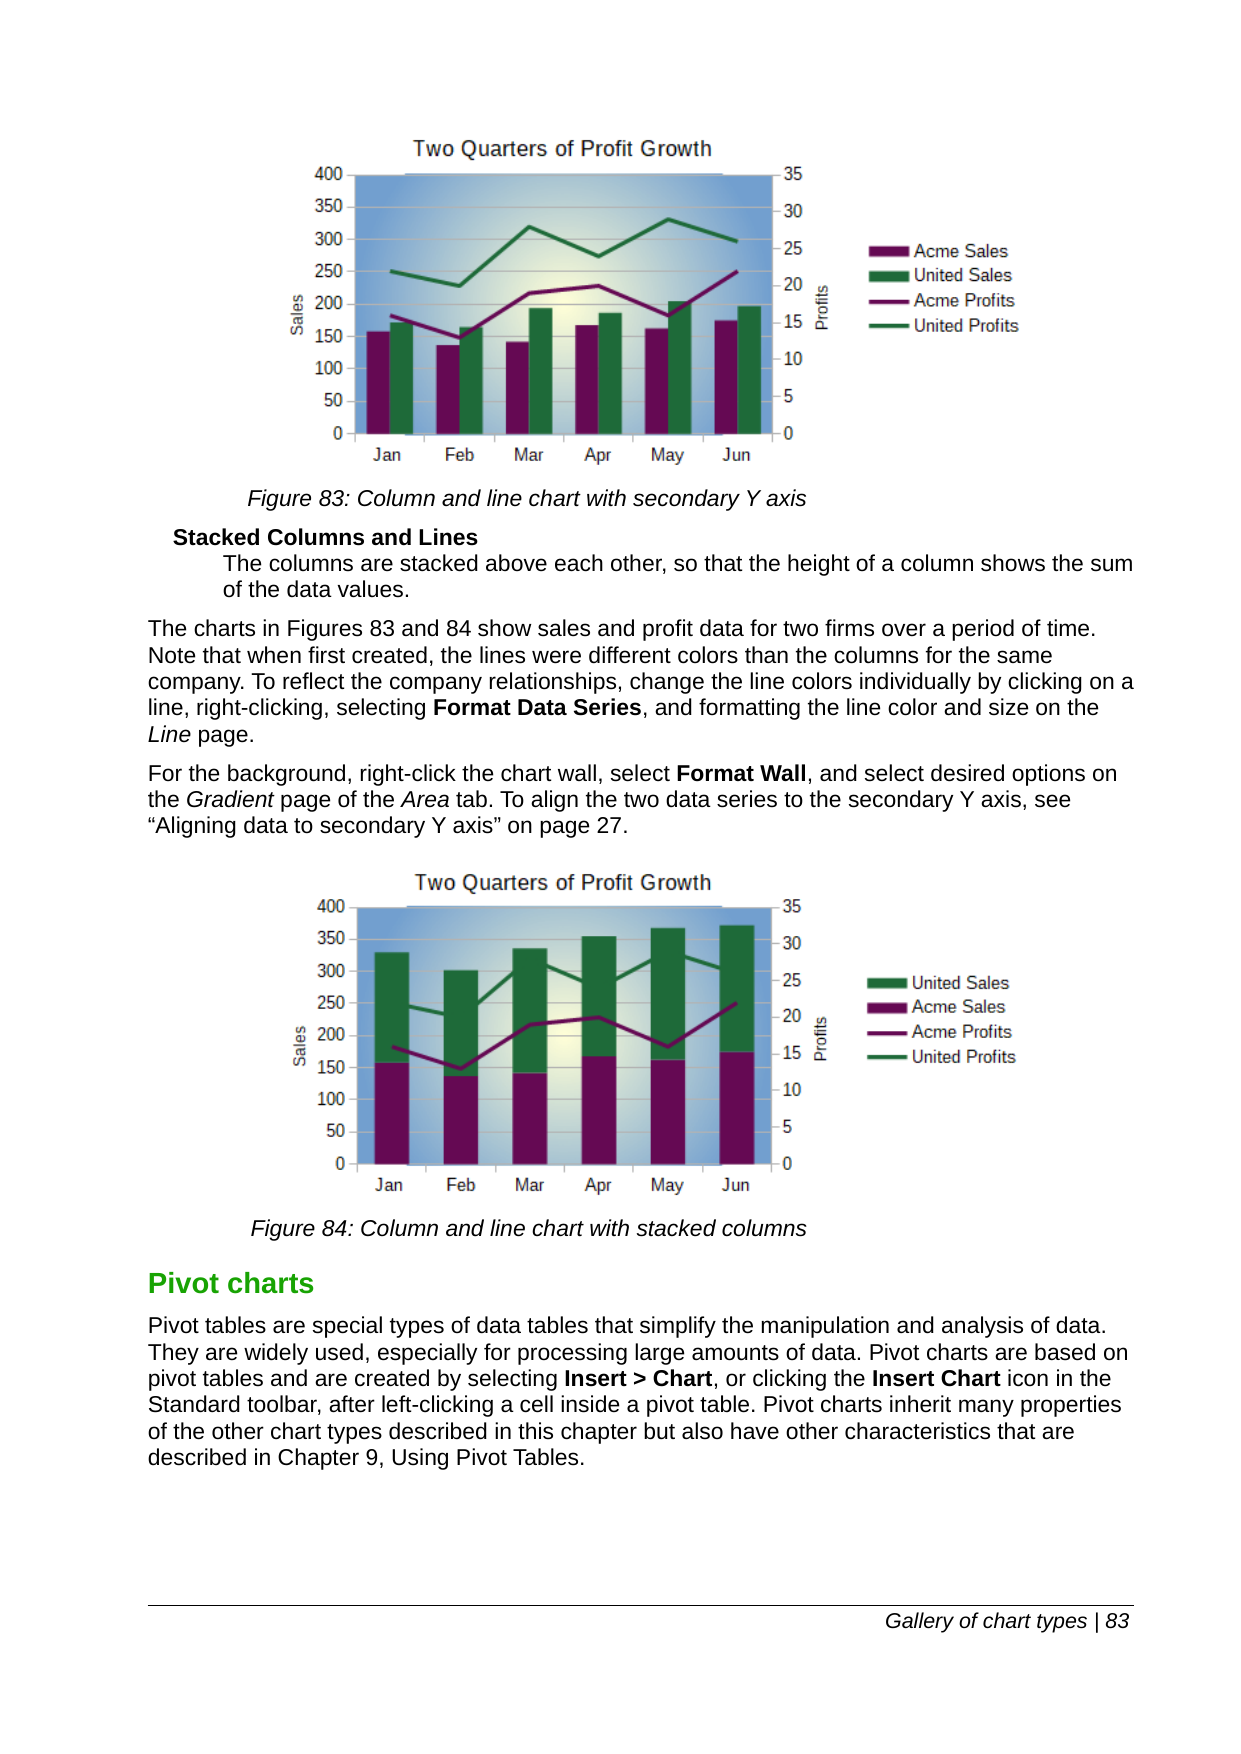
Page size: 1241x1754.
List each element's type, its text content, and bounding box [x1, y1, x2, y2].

text Stacked Columns and Lines [173, 524, 1134, 550]
text Pivot tables are special types of data tables that simplify the manipulation and analysis of data. They are widely used, especially for processing large amounts of data. Pivot charts are based on pivot tables and are created by selecting Insert > Chart, or clicking the Insert Chart icon in the Standard toolbar, after left-clicking a cell inside a pivot table. Pivot charts inherit many properties of the other chart types described in this chapter but also have other characteristics that are described in Chapter 9, Using Pivot Tables. [148, 1312, 1134, 1470]
subtitle Pivot charts [148, 1266, 1134, 1300]
picture [247, 118, 1035, 473]
text For the background, right-click the chart wall, select Format Wall, and select desired options on the Gradient page of the Area tab. To align the two data series to the secondary Y axis, see “Aligning data to secondary Y axis” on page 27. [148, 759, 1134, 838]
text Figure 84: Column and line chart with stacked columns [250, 1215, 1031, 1241]
text Figure 83: Column and line chart with secondary Y axis [247, 485, 1034, 511]
text The columns are stacked above each other, so that the height of a column shows the sum of the data values. [223, 550, 1134, 603]
text The charts in Figures 83 and 84 show sales and profit data for two firms over a period of time. Note that when first created, the lines were different colors than the columns for the same company. To reflect the company relationships, change the line colors individually by clicking on a line, right-clicking, selecting Format Data Series, and formatting the line color and size on the Line page. [148, 615, 1134, 747]
picture [250, 851, 1032, 1203]
